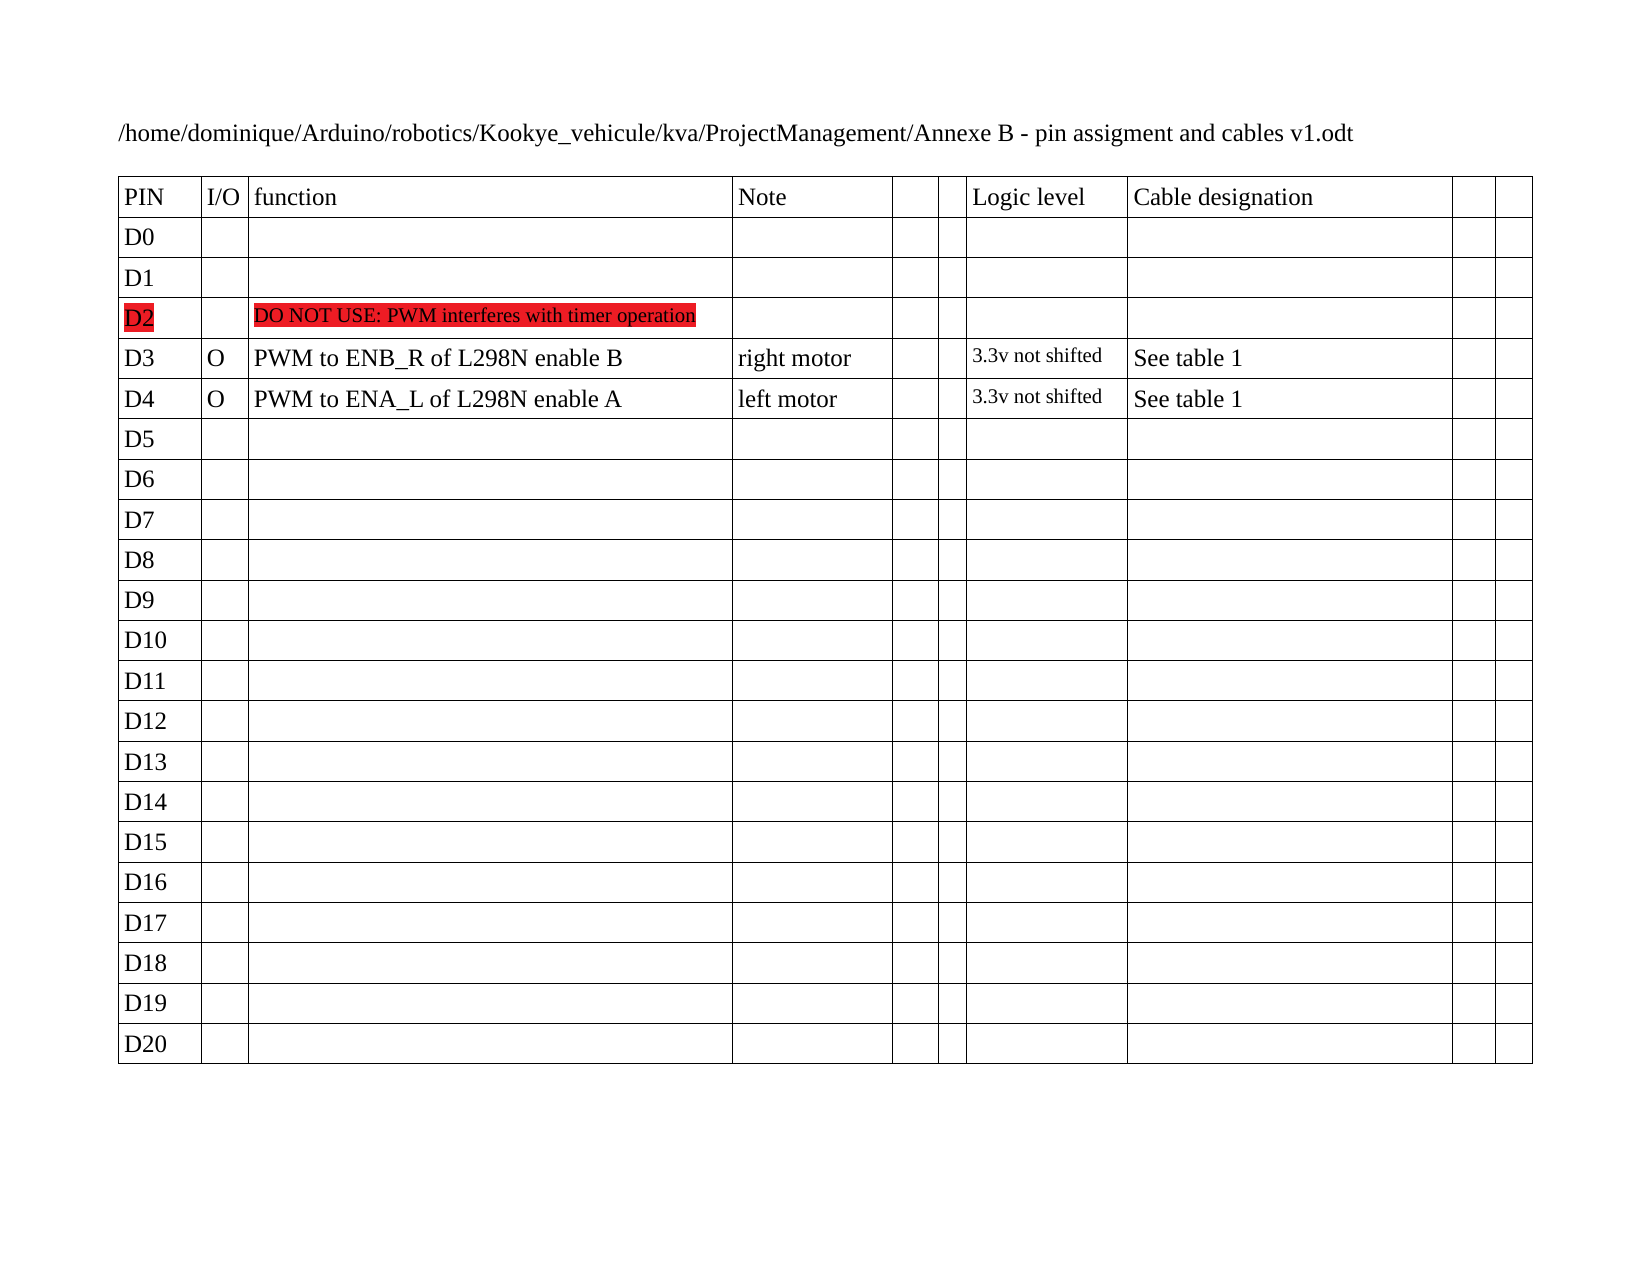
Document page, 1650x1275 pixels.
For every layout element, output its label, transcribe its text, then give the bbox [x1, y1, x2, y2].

table_cell PWM to ENB_R of L298N enable B [249, 339, 732, 378]
table_cell D20 [119, 1024, 201, 1063]
table_cell PWM to ENA_L of L298N enable A [249, 379, 732, 418]
table_cell [939, 500, 966, 539]
table_cell [202, 863, 248, 902]
table_cell [1128, 581, 1452, 620]
table_cell [967, 218, 1127, 257]
table_cell [939, 460, 966, 499]
table_cell [733, 822, 892, 862]
table_cell [939, 984, 966, 1023]
table_cell [939, 339, 966, 378]
table_cell [967, 943, 1127, 983]
table_cell [733, 500, 892, 539]
table_cell [202, 943, 248, 983]
table_header I/O [202, 177, 248, 217]
table_cell [893, 500, 938, 539]
table_cell D16 [119, 863, 201, 902]
table_cell [893, 298, 938, 338]
table_cell [939, 540, 966, 579]
table_cell [202, 419, 248, 458]
table_cell [1453, 339, 1495, 378]
table_cell [939, 258, 966, 297]
table_header Logic level [967, 177, 1127, 217]
table_cell [939, 701, 966, 741]
table_cell [249, 460, 732, 499]
table_cell [1128, 984, 1452, 1023]
table_cell [202, 822, 248, 862]
table_cell [202, 540, 248, 579]
table_cell [733, 742, 892, 781]
table_cell [967, 540, 1127, 579]
table_header PIN [119, 177, 201, 217]
table_cell [1496, 782, 1532, 821]
table_cell [733, 903, 892, 942]
table_cell [1453, 298, 1495, 338]
table_cell [1453, 903, 1495, 942]
table_cell [893, 943, 938, 983]
table_cell [249, 903, 732, 942]
table_cell [967, 1024, 1127, 1063]
table_cell D2 [119, 298, 201, 338]
table_cell [1496, 419, 1532, 458]
table_cell D9 [119, 581, 201, 620]
table_cell [1496, 298, 1532, 338]
table_cell [893, 460, 938, 499]
table_cell [1496, 500, 1532, 539]
table_cell [1453, 258, 1495, 297]
table_cell O [202, 339, 248, 378]
table_cell [967, 460, 1127, 499]
table_cell [1128, 822, 1452, 862]
table_cell [1128, 943, 1452, 983]
table_cell [1453, 822, 1495, 862]
table_cell [1453, 943, 1495, 983]
table_cell [939, 661, 966, 700]
table_cell [1453, 984, 1495, 1023]
table_cell [893, 581, 938, 620]
table_cell [733, 298, 892, 338]
table_cell [249, 258, 732, 297]
table_cell [1128, 419, 1452, 458]
table_cell [1128, 460, 1452, 499]
table_cell [733, 863, 892, 902]
table_cell [733, 701, 892, 741]
table_cell D0 [119, 218, 201, 257]
table_cell [1453, 661, 1495, 700]
table_cell [1128, 1024, 1452, 1063]
table_cell [1496, 540, 1532, 579]
table_cell [733, 540, 892, 579]
table_cell [249, 540, 732, 579]
table_cell [939, 218, 966, 257]
table_cell [893, 742, 938, 781]
table_cell [249, 500, 732, 539]
table_cell [893, 1024, 938, 1063]
table_cell D5 [119, 419, 201, 458]
table_cell [967, 822, 1127, 862]
table_cell [202, 903, 248, 942]
table_cell [1128, 701, 1452, 741]
table_cell [967, 581, 1127, 620]
table_cell [249, 621, 732, 660]
table_cell [939, 298, 966, 338]
table_cell [1496, 218, 1532, 257]
table_cell [249, 782, 732, 821]
table_cell [1453, 863, 1495, 902]
table_cell [893, 701, 938, 741]
table_cell [1128, 258, 1452, 297]
table_cell [202, 984, 248, 1023]
table_cell [202, 661, 248, 700]
table_cell [939, 903, 966, 942]
table_cell D19 [119, 984, 201, 1023]
table_cell D8 [119, 540, 201, 579]
table_cell [1128, 540, 1452, 579]
table_cell [1453, 742, 1495, 781]
table_cell [1496, 1024, 1532, 1063]
table_cell [733, 984, 892, 1023]
table_cell [733, 581, 892, 620]
table_cell [1128, 742, 1452, 781]
table_cell [1453, 581, 1495, 620]
table_cell D12 [119, 701, 201, 741]
table_cell [1496, 903, 1532, 942]
table_cell [939, 863, 966, 902]
table_header Note [733, 177, 892, 217]
table_cell [202, 621, 248, 660]
table_cell 3.3v not shifted [967, 339, 1127, 378]
table_cell [1496, 701, 1532, 741]
table_cell D10 [119, 621, 201, 660]
table_cell [733, 782, 892, 821]
table_cell [1453, 540, 1495, 579]
table_cell [967, 500, 1127, 539]
table_cell [202, 701, 248, 741]
table_cell See table 1 [1128, 339, 1452, 378]
table_cell [967, 701, 1127, 741]
table_cell [1496, 984, 1532, 1023]
table_cell [1453, 218, 1495, 257]
table_cell [893, 218, 938, 257]
table_header function [249, 177, 732, 217]
table_cell [939, 379, 966, 418]
table_cell [733, 218, 892, 257]
table_cell [893, 379, 938, 418]
table_cell D3 [119, 339, 201, 378]
table_cell right motor [733, 339, 892, 378]
table_cell [939, 782, 966, 821]
table_cell [1453, 379, 1495, 418]
table_cell [967, 258, 1127, 297]
table_cell [967, 742, 1127, 781]
table_cell [939, 419, 966, 458]
table_cell D14 [119, 782, 201, 821]
table_cell [1128, 782, 1452, 821]
table_cell [733, 460, 892, 499]
table_cell [1496, 460, 1532, 499]
table_cell [733, 943, 892, 983]
table_cell [1453, 782, 1495, 821]
table_cell [1128, 218, 1452, 257]
table_cell [1128, 298, 1452, 338]
table_cell [939, 742, 966, 781]
table_cell [1496, 943, 1532, 983]
table_cell D11 [119, 661, 201, 700]
table_cell [967, 298, 1127, 338]
table_header [939, 177, 966, 217]
table_cell [893, 621, 938, 660]
table_cell DO NOT USE: PWM interferes with timer operation [249, 298, 732, 338]
table_cell [249, 822, 732, 862]
table_cell [967, 661, 1127, 700]
table_cell [1453, 701, 1495, 741]
table_cell [1453, 621, 1495, 660]
table_cell [967, 903, 1127, 942]
table_cell [1128, 863, 1452, 902]
table_cell [1496, 822, 1532, 862]
table_header [893, 177, 938, 217]
table_cell [939, 581, 966, 620]
table_header [1453, 177, 1495, 217]
table_cell D18 [119, 943, 201, 983]
table_cell [202, 460, 248, 499]
table_cell [893, 782, 938, 821]
table_cell [202, 258, 248, 297]
table_cell [202, 218, 248, 257]
table_cell [249, 1024, 732, 1063]
table_cell [1496, 661, 1532, 700]
table_cell [893, 863, 938, 902]
table_cell D17 [119, 903, 201, 942]
table_cell left motor [733, 379, 892, 418]
table_cell [733, 661, 892, 700]
table_cell [202, 742, 248, 781]
table_cell [893, 540, 938, 579]
table_cell 3.3v not shifted [967, 379, 1127, 418]
table_cell O [202, 379, 248, 418]
table_cell [202, 500, 248, 539]
table_cell [733, 621, 892, 660]
table_cell [249, 419, 732, 458]
table_cell [893, 822, 938, 862]
table_cell [1496, 258, 1532, 297]
table_cell [967, 863, 1127, 902]
table_cell D15 [119, 822, 201, 862]
table_cell [1496, 742, 1532, 781]
table_cell [967, 984, 1127, 1023]
table_cell See table 1 [1128, 379, 1452, 418]
table_cell [1128, 903, 1452, 942]
table_cell [1453, 460, 1495, 499]
table_header [1496, 177, 1532, 217]
table_cell [202, 1024, 248, 1063]
table_cell [1496, 863, 1532, 902]
table_cell D6 [119, 460, 201, 499]
table_cell [249, 984, 732, 1023]
table_cell [893, 339, 938, 378]
table_cell [893, 419, 938, 458]
table_cell [249, 943, 732, 983]
table_cell [249, 742, 732, 781]
table_cell [1128, 621, 1452, 660]
table_cell [249, 218, 732, 257]
table_cell [733, 1024, 892, 1063]
table_cell [733, 419, 892, 458]
table_cell [939, 1024, 966, 1063]
table_cell [967, 621, 1127, 660]
table_cell [967, 419, 1127, 458]
table_cell [1453, 419, 1495, 458]
table_cell D13 [119, 742, 201, 781]
table_header Cable designation [1128, 177, 1452, 217]
table_cell [1128, 500, 1452, 539]
table_cell [1496, 379, 1532, 418]
table_cell [893, 903, 938, 942]
table_cell D1 [119, 258, 201, 297]
table_cell D4 [119, 379, 201, 418]
table_cell [967, 782, 1127, 821]
table_cell [249, 701, 732, 741]
table_cell D7 [119, 500, 201, 539]
table_cell [202, 782, 248, 821]
table_cell [249, 661, 732, 700]
table_cell [1128, 661, 1452, 700]
table_cell [939, 943, 966, 983]
table_cell [1453, 1024, 1495, 1063]
table_cell [202, 581, 248, 620]
table_cell [1496, 339, 1532, 378]
table_cell [893, 258, 938, 297]
table_cell [939, 621, 966, 660]
table_cell [249, 581, 732, 620]
table_cell [893, 661, 938, 700]
table_cell [202, 298, 248, 338]
table_cell [249, 863, 732, 902]
table_cell [1496, 621, 1532, 660]
table_cell [893, 984, 938, 1023]
table_cell [1496, 581, 1532, 620]
table_cell [733, 258, 892, 297]
table_cell [1453, 500, 1495, 539]
table_cell [939, 822, 966, 862]
